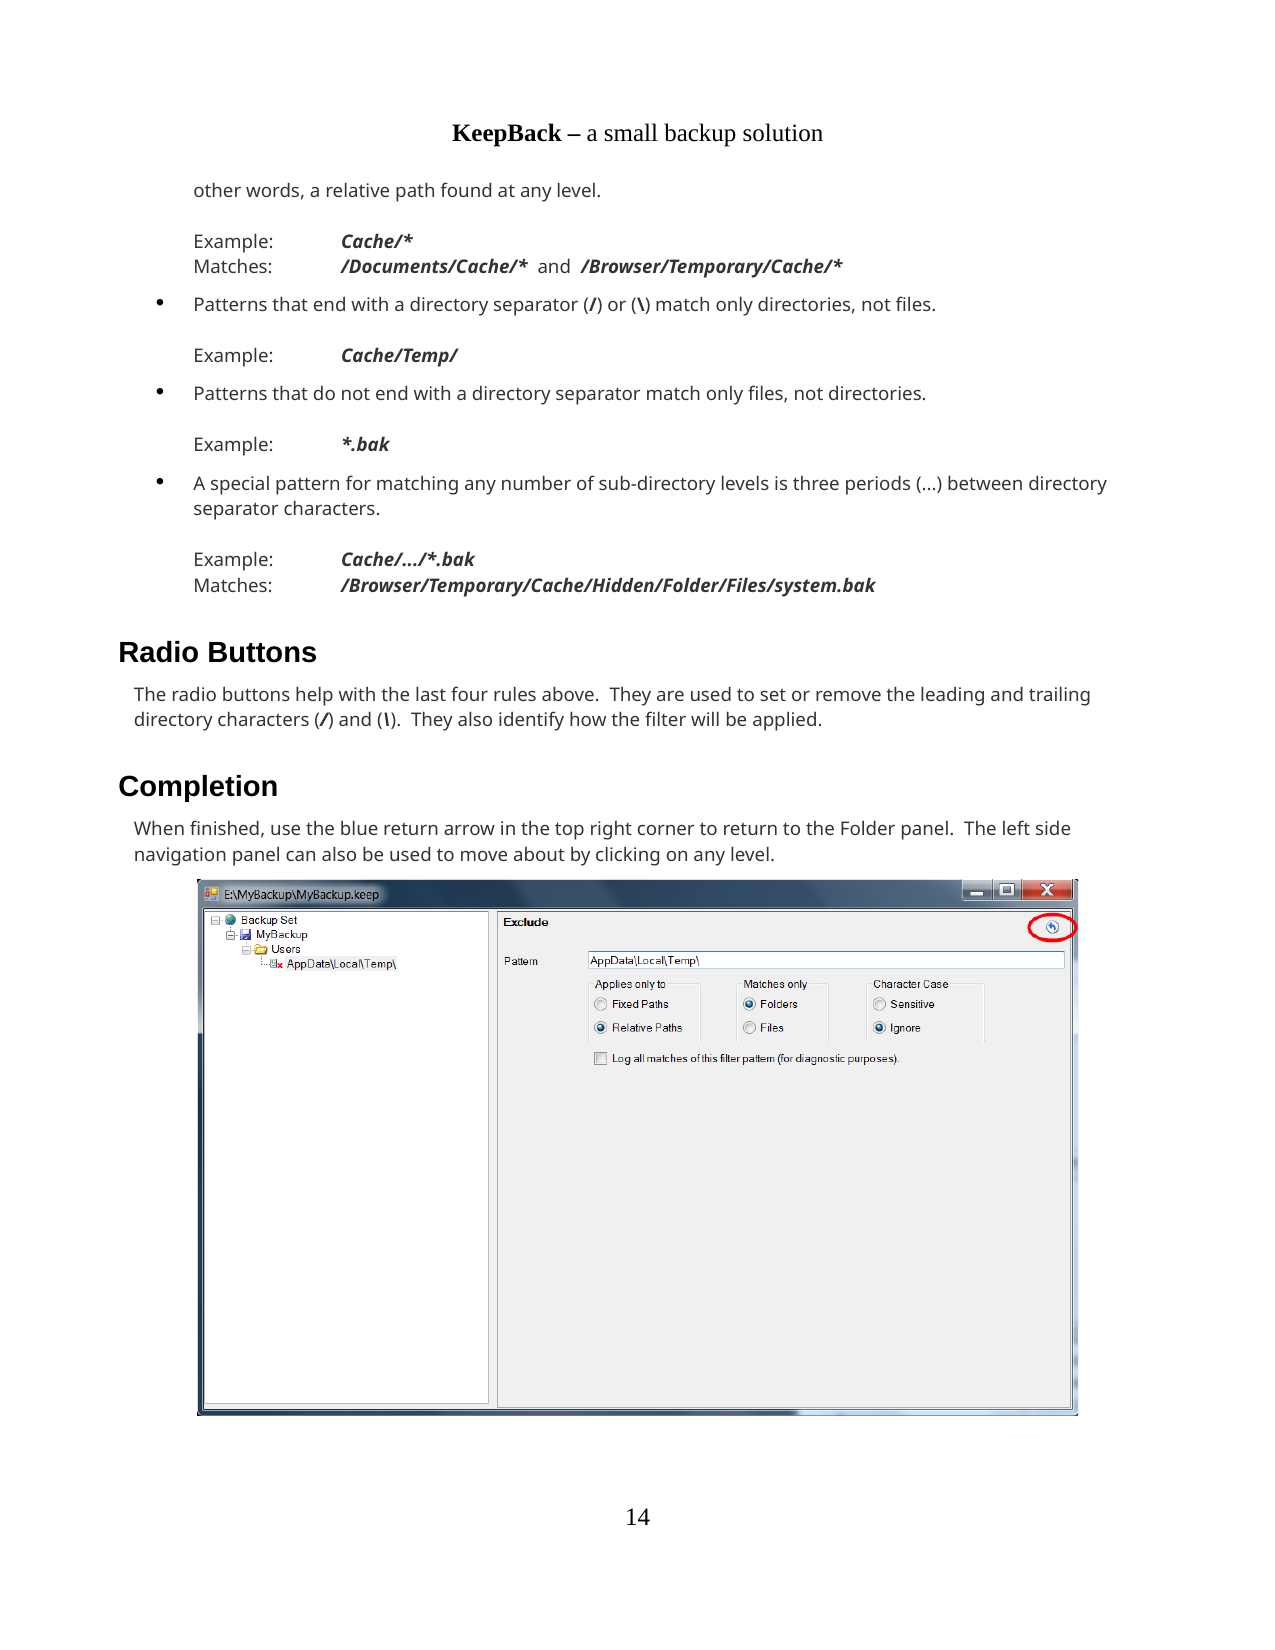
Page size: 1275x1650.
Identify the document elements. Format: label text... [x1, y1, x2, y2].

list other words, a relative path found at any level. Example: Cache/* Matches: /Documents/Cache/* and /Browser/Temporary/Cache/* [156, 177, 1157, 279]
subtitle Radio Buttons [118, 635, 1157, 668]
text When finished, use the blue return arrow in the top right corner to return to the Folder panel. The left side navigation panel can also be used to move about by clicking on any level. [134, 816, 1157, 867]
picture [197, 879, 1079, 1416]
list A special pattern for matching any number of sub-directory levels is three periods (...) between directory separator characters. Example: Cache/.../*.bak Matches: /Browser/Temporary/Cache/Hidden/Folder/Files/system.bak [156, 470, 1157, 597]
subtitle Completion [118, 769, 1157, 803]
list Patterns that do not end with a directory separator match only files, not directories. Example: *.bak [156, 381, 1157, 457]
text The radio buttons help with the last four rules above. They are used to set or remove the leading and trailing directory characters (/) and (\). They also identify how the filter will be applied. [134, 681, 1157, 732]
list Patterns that end with a directory separator (/) or (\) match only directories, not files. Example: Cache/Temp/ [156, 292, 1157, 368]
